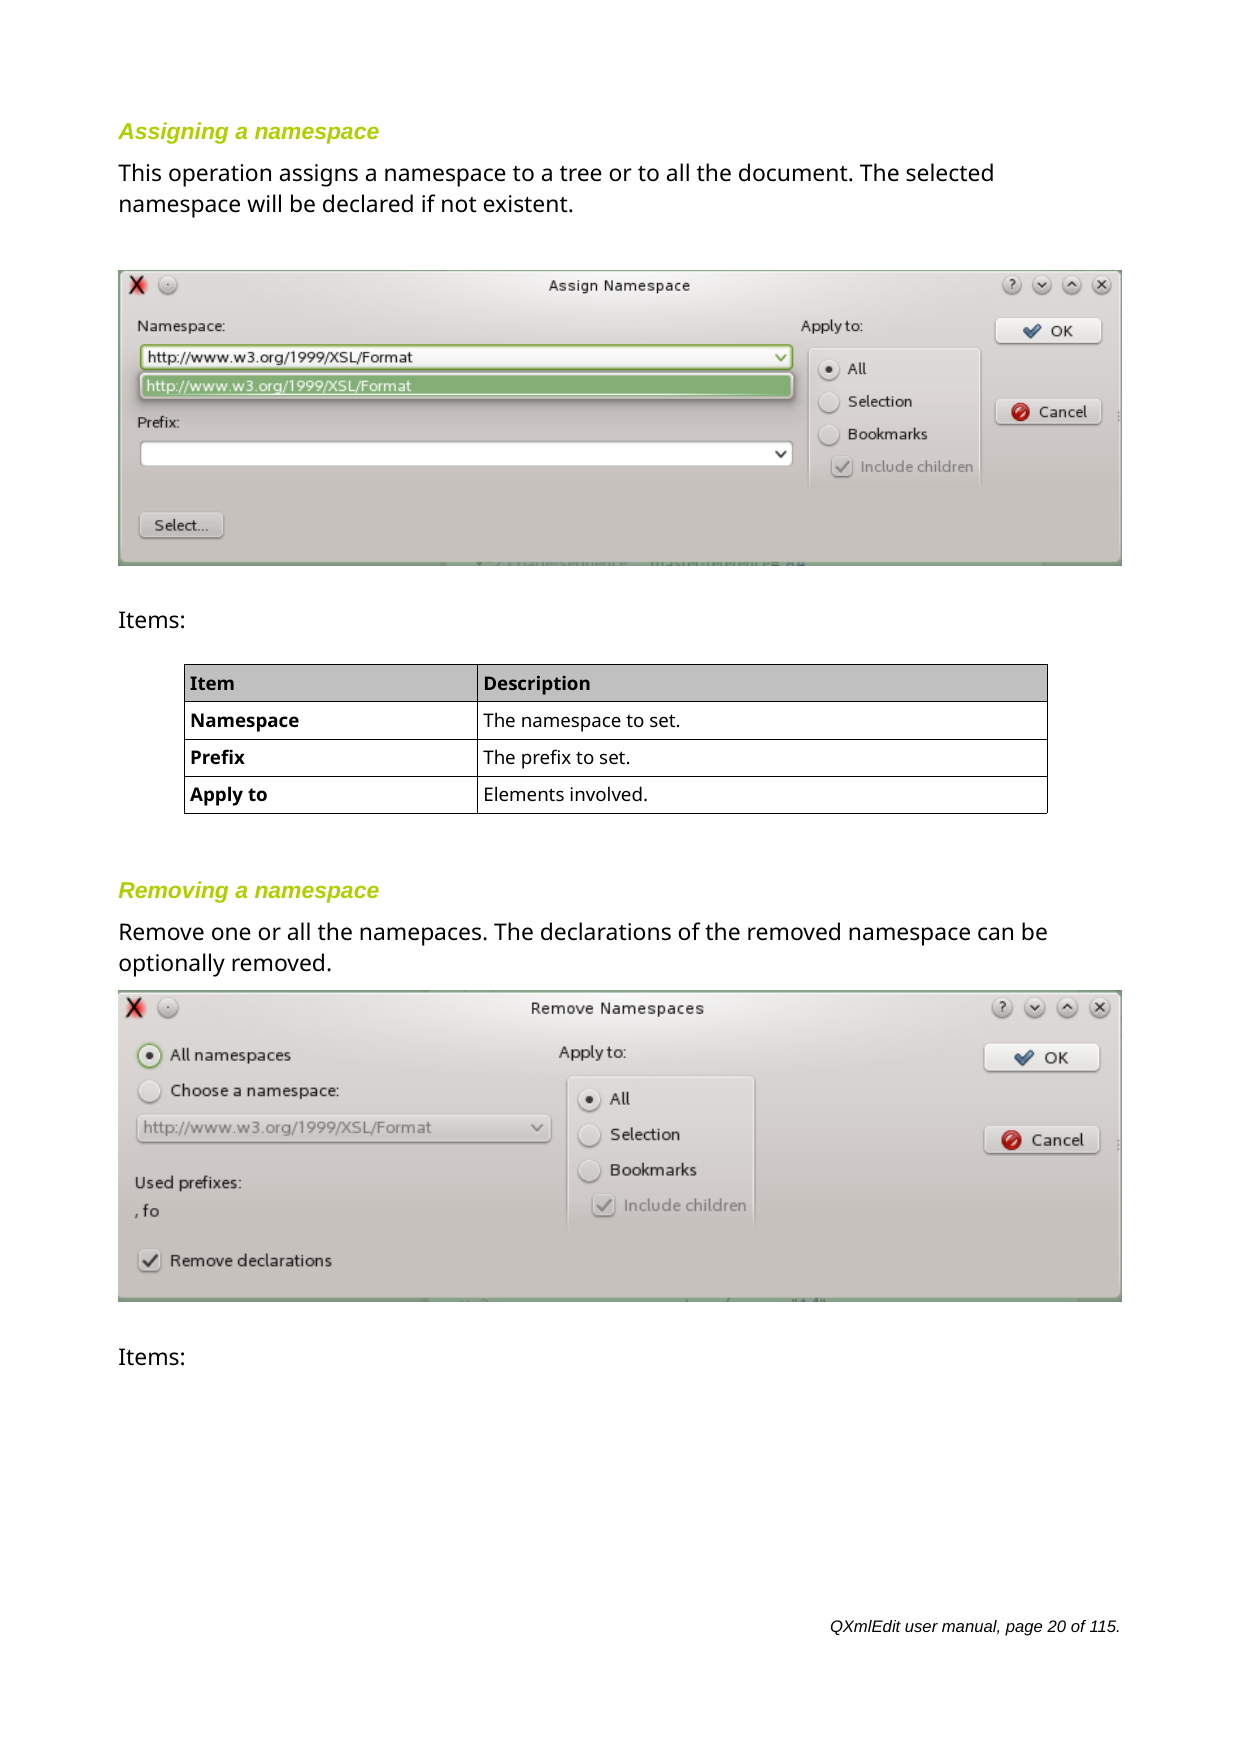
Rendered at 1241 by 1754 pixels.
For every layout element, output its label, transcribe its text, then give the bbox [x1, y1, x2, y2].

picture [118, 990, 1122, 1302]
table_header Item [185, 665, 477, 701]
text Items: [118, 604, 1122, 636]
text Remove one or all the namepaces. The declarations of the removed namespace can be optionally removed. [118, 916, 1122, 978]
table_header Description [478, 665, 1047, 701]
subtitle Assigning a namespace [118, 118, 1122, 144]
subtitle Removing a namespace [118, 877, 1122, 903]
table_cell The namespace to set. [478, 702, 1047, 738]
table_cell The prefix to set. [478, 740, 1047, 776]
text Items: [118, 1340, 1122, 1372]
text This operation assigns a namespace to a tree or to all the document. The selected namespace will be declared if not existent. [118, 157, 1122, 219]
picture [118, 270, 1122, 566]
table_cell Apply to [185, 777, 477, 813]
table_cell Elements involved. [478, 777, 1047, 813]
table_cell Namespace [185, 702, 477, 738]
table_cell Prefix [185, 740, 477, 776]
